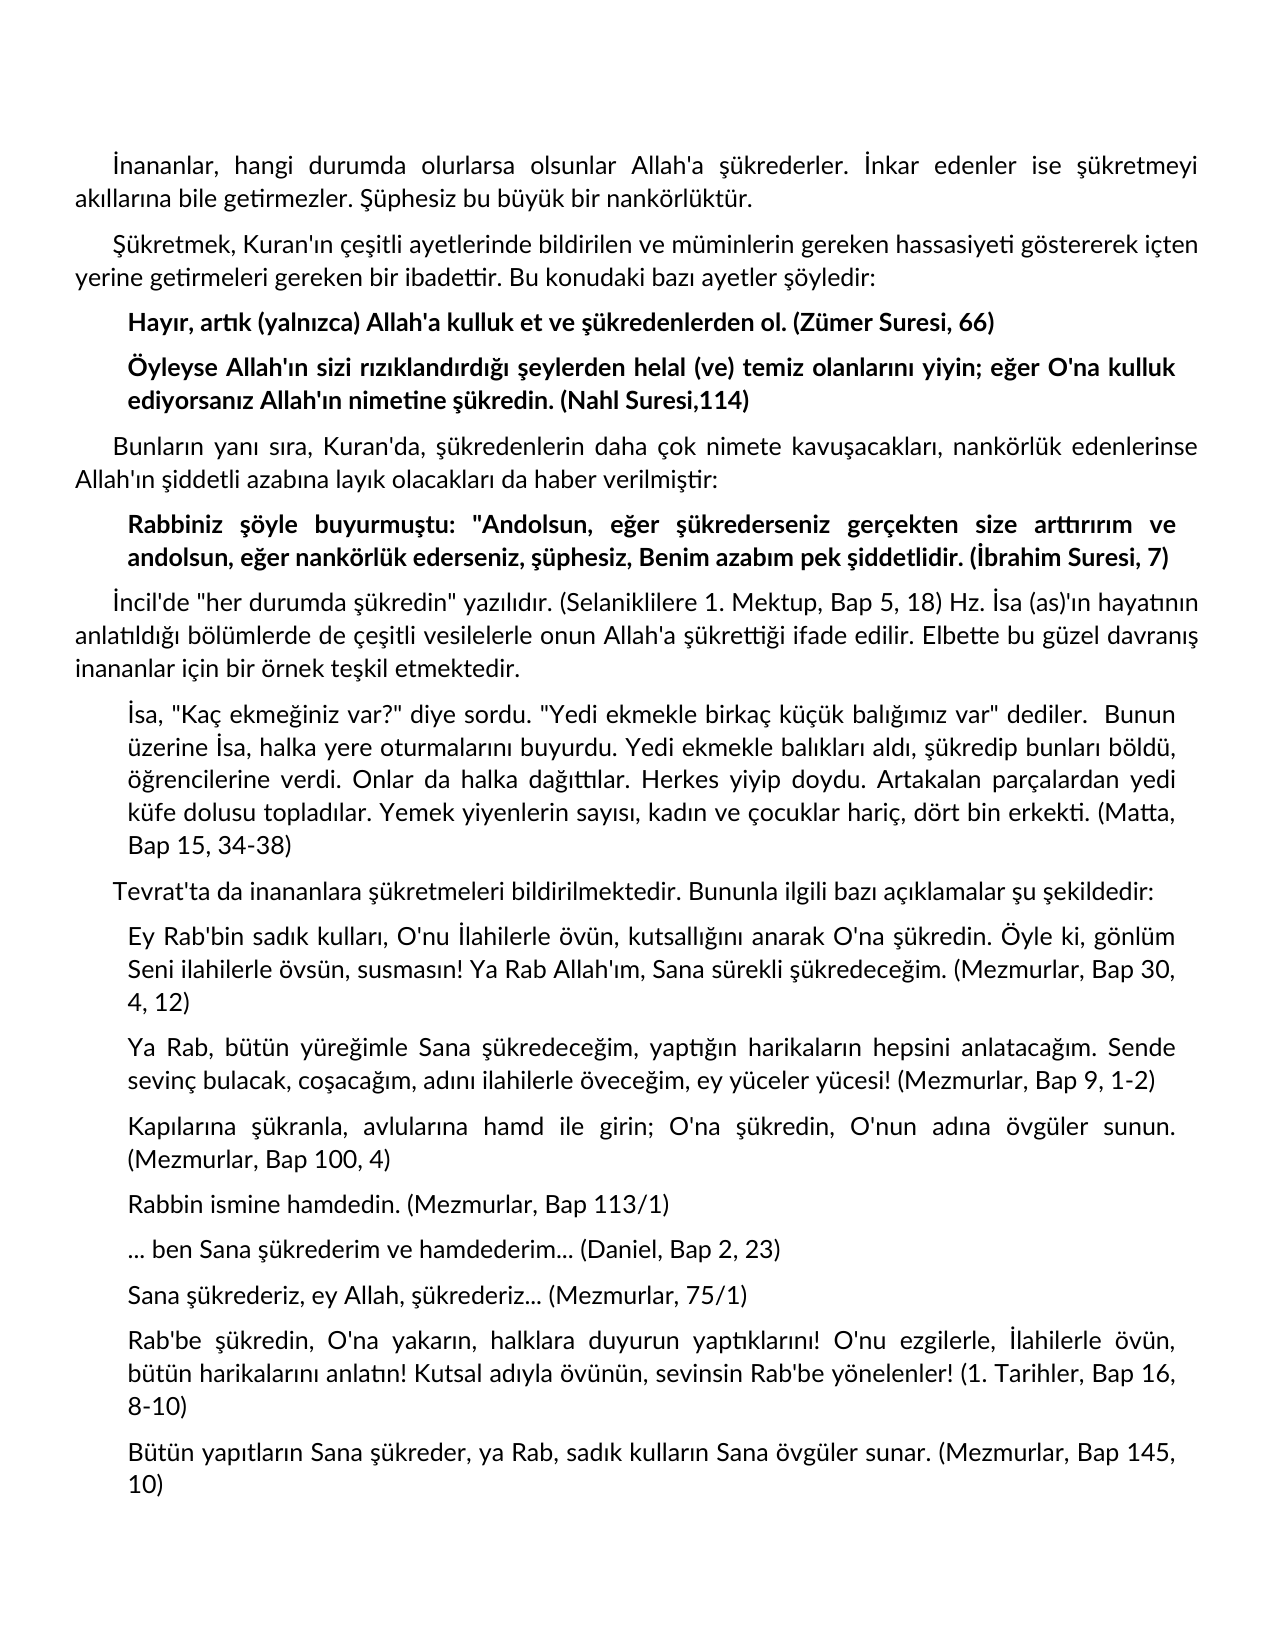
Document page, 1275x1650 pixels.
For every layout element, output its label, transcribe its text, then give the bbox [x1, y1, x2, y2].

text İncil'de "her durumda şükredin" yazılıdır. (Selaniklilere 1. Mektup, Bap 5, 18) Hz. İsa (as)'ın hayatının anlatıldığı bölümlerde de çeşitli vesilelerle onun Allah'a şükrettiği ifade edilir. Elbette bu güzel davranış inananlar için bir örnek teşkil etmektedir. [75, 587, 1200, 683]
text Öyleyse Allah'ın sizi rızıklandırdığı şeylerden helal (ve) temiz olanlarını yiyin; eğer O'na kulluk ediyorsanız Allah'ın nimetine şükredin. (Nahl Suresi,114) [127, 352, 1177, 415]
text İnananlar, hangi durumda olurlarsa olsunlar Allah'a şükrederler. İnkar edenler ise şükretmeyi akıllarına bile getirmezler. Şüphesiz bu büyük bir nankörlüktür. [75, 150, 1200, 213]
text Bütün yapıtların Sana şükreder, ya Rab, sadık kulların Sana övgüler sunar. (Mezmurlar, Bap 145, 10) [127, 1436, 1177, 1499]
text Hayır, artık (yalnızca) Allah'a kulluk et ve şükredenlerden ol. (Zümer Suresi, 66) [127, 307, 1177, 337]
text Rab'be şükredin, O'na yakarın, halklara duyurun yaptıklarını! O'nu ezgilerle, İlahilerle övün, bütün harikalarını anlatın! Kutsal adıyla övünün, sevinsin Rab'be yönelenler! (1. Tarihler, Bap 16, 8-10) [127, 1325, 1177, 1421]
text Tevrat'ta da inananlara şükretmeleri bildirilmektedir. Bununla ilgili bazı açıklamalar şu şekildedir: [75, 875, 1200, 905]
text Kapılarına şükranla, avlularına hamd ile girin; O'na şükredin, O'nun adına övgüler sunun. (Mezmurlar, Bap 100, 4) [127, 1110, 1177, 1173]
text ... ben Sana şükrederim ve hamdederim... (Daniel, Bap 2, 23) [127, 1234, 1177, 1264]
text Ya Rab, bütün yüreğimle Sana şükredeceğim, yaptığın harikaların hepsini anlatacağım. Sende sevinç bulacak, coşacağım, adını ilahilerle öveceğim, ey yüceler yücesi! (Mezmurlar, Bap 9, 1-2) [127, 1032, 1177, 1095]
text Şükretmek, Kuran'ın çeşitli ayetlerinde bildirilen ve müminlerin gereken hassasiyeti göstererek içten yerine getirmeleri gereken bir ibadettir. Bu konudaki bazı ayetler şöyledir: [75, 228, 1200, 291]
text İsa, "Kaç ekmeğiniz var?" diye sordu. "Yedi ekmekle birkaç küçük balığımız var" dediler. Bunun üzerine İsa, halka yere oturmalarını buyurdu. Yedi ekmekle balıkları aldı, şükredip bunları böldü, öğrencilerine verdi. Onlar da halka dağıttılar. Herkes yiyip doydu. Artakalan parçalardan yedi küfe dolusu topladılar. Yemek yiyenlerin sayısı, kadın ve çocuklar hariç, dört bin erkekti. (Matta, Bap 15, 34-38) [127, 698, 1177, 860]
text Bunların yanı sıra, Kuran'da, şükredenlerin daha çok nimete kavuşacakları, nankörlük edenlerinse Allah'ın şiddetli azabına layık olacakları da haber verilmiştir: [75, 430, 1200, 493]
text Ey Rab'bin sadık kulları, O'nu İlahilerle övün, kutsallığını anarak O'na şükredin. Öyle ki, gönlüm Seni ilahilerle övsün, susmasın! Ya Rab Allah'ım, Sana sürekli şükredeceğim. (Mezmurlar, Bap 30, 4, 12) [127, 921, 1177, 1017]
text Sana şükrederiz, ey Allah, şükrederiz... (Mezmurlar, 75/1) [127, 1279, 1177, 1309]
text Rabbin ismine hamdedin. (Mezmurlar, Bap 113/1) [127, 1189, 1177, 1219]
text Rabbiniz şöyle buyurmuştu: "Andolsun, eğer şükrederseniz gerçekten size arttırırım ve andolsun, eğer nankörlük ederseniz, şüphesiz, Benim azabım pek şiddetlidir. (İbrahim Suresi, 7) [127, 509, 1177, 572]
